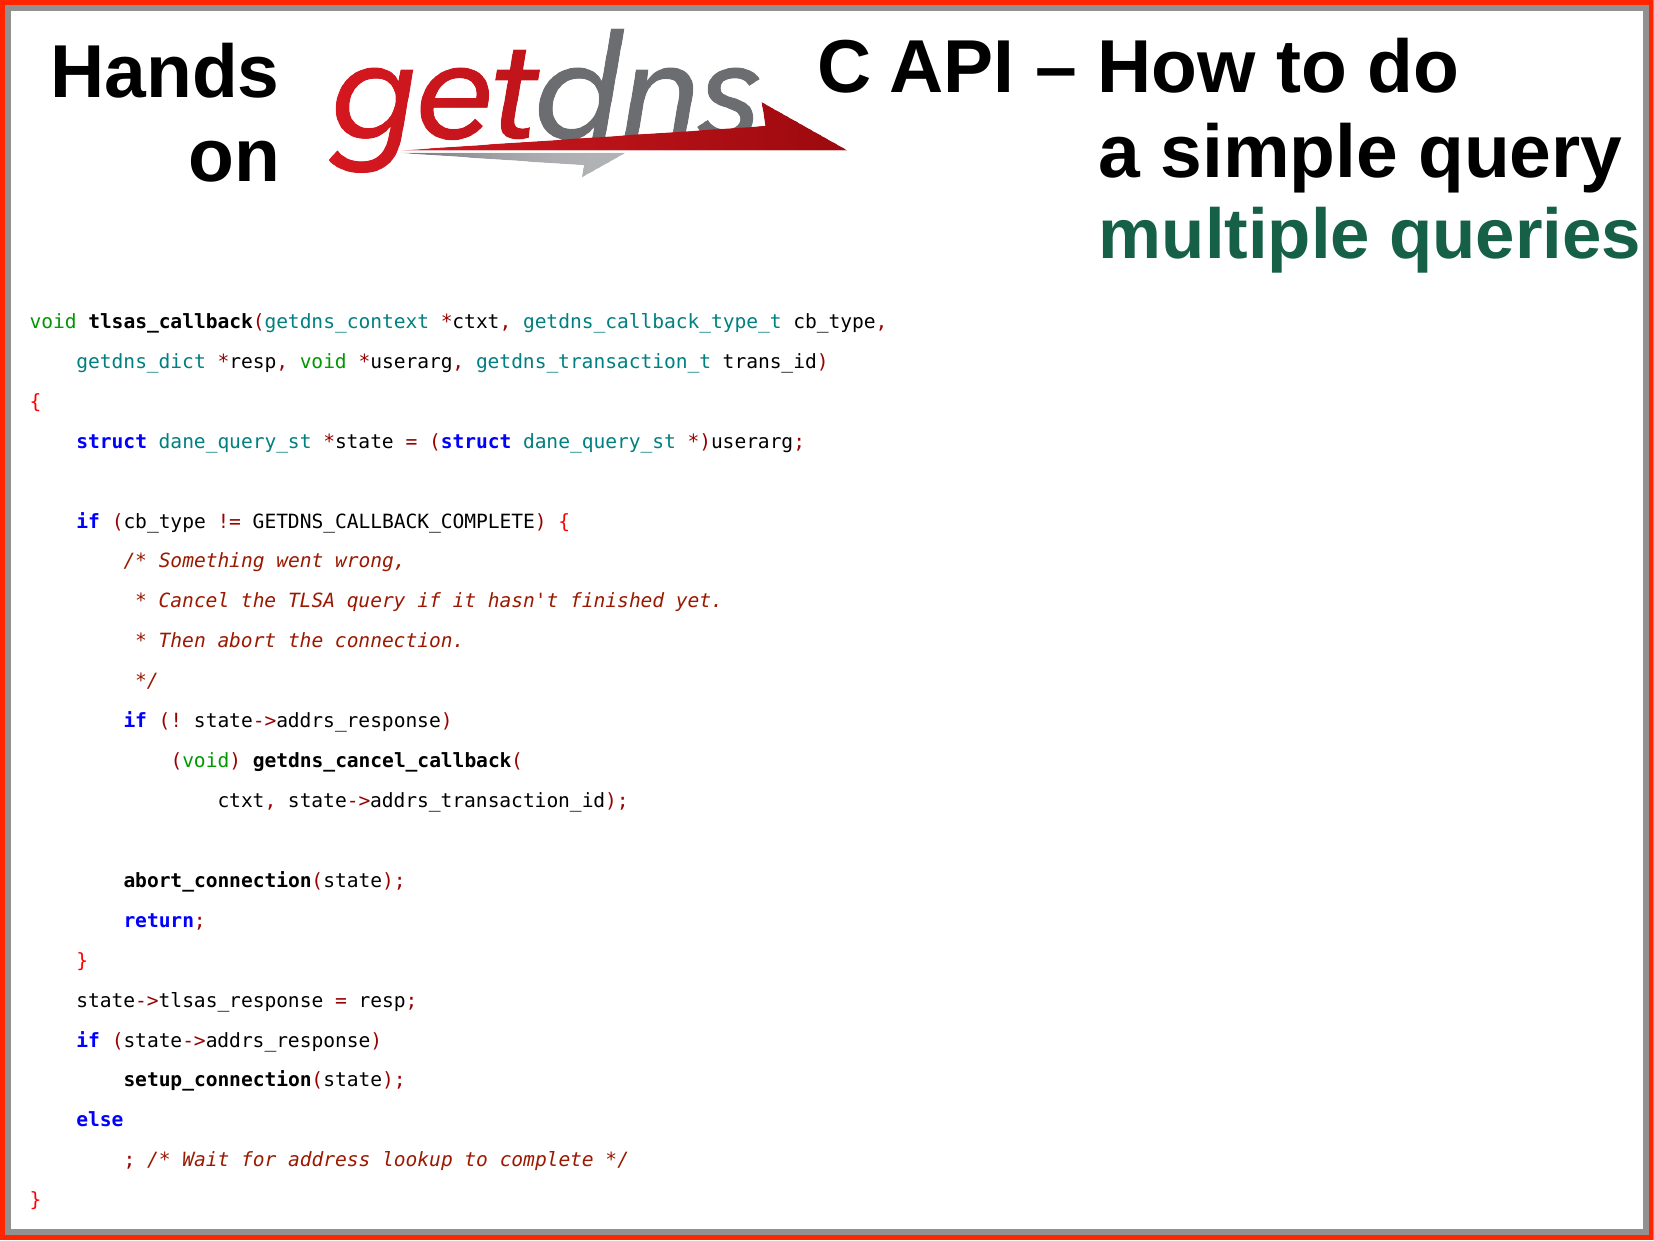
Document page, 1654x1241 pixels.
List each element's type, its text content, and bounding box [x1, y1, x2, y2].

title Hands on [0, 0, 280, 267]
picture [319, 20, 857, 193]
title C API – How to do a simple query [817, 25, 1654, 193]
list void tlsas_callback(getdns_context *ctxt, getdns_callback_type_t cb_type, getdns_dict *resp, void *userarg, getdns_transaction_t trans_id) { struct dane_query_st *state = (struct dane_query_st *)userarg; if (cb_type != GETDNS_CALLBACK_COMPLETE) { /* Something went wrong, * Cancel the TLSA query if it hasn't finished yet. * Then abort the connection. */ if (! state->addrs_response) (void) getdns_cancel_callback( ctxt, state->addrs_transaction_id); abort_connection(state); return; } state->tlsas_response = resp; if (state->addrs_response) setup_connection(state); else ; /* Wait for address lookup to complete */ } [29, 310, 1651, 1226]
text_box multiple queries [1098, 192, 1654, 277]
